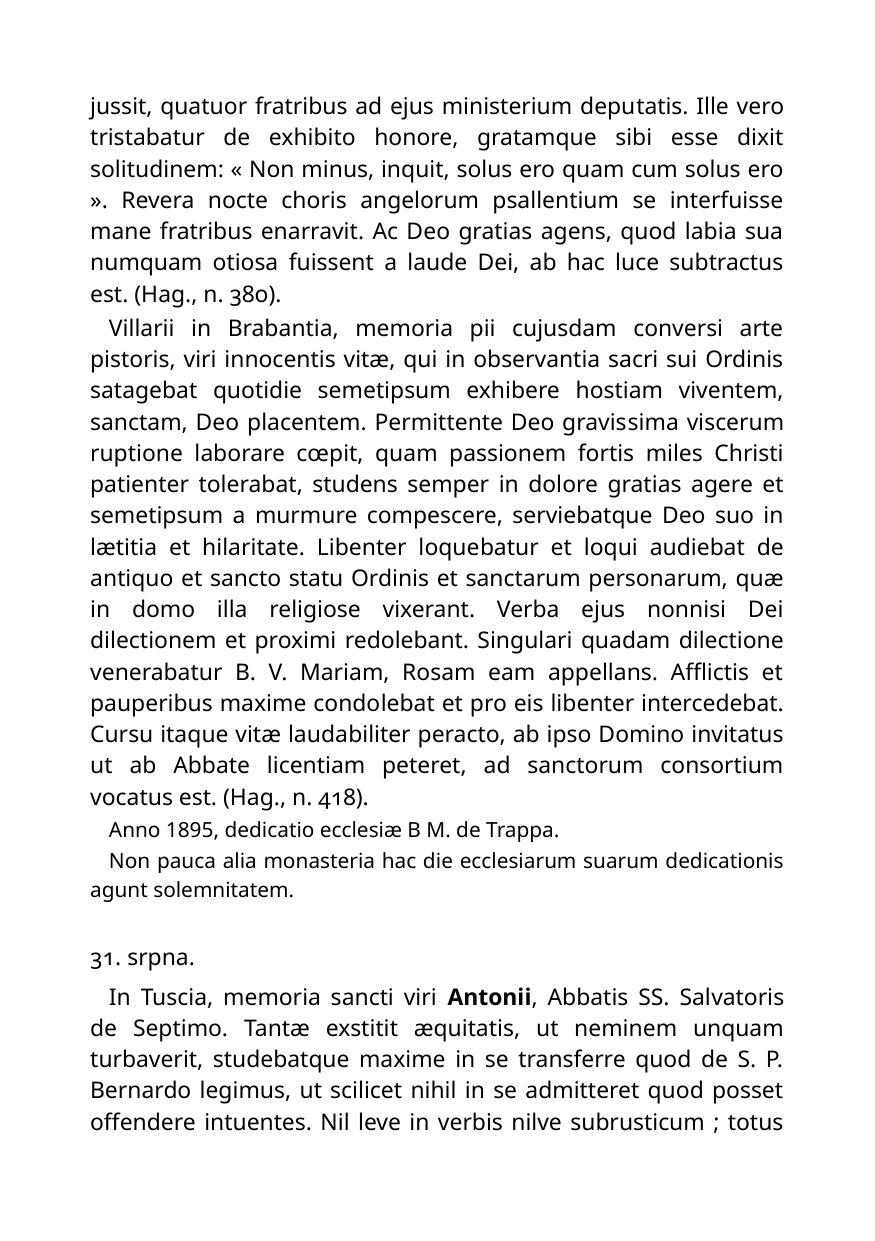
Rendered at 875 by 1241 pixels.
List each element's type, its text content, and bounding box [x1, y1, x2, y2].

text 31. srpna. [90, 940, 784, 972]
text Non pauca alia monasteria hac die ecclesiarum suarum dedicationis agunt solemnitatem. [90, 846, 784, 903]
text In Tuscia, memoria sancti viri Antonii, Abbatis SS. Sal­vatoris de Septimo. Tantæ exstitit æquitatis, ut neminem unquam turbaverit, studebatque maxime in se transferre quod de S. P. Bernardo legimus, ut scilicet nihil in se admitteret quod posset offendere intuentes. Nil leve in verbis nilve subrusticum ; totus [90, 981, 784, 1137]
text Anno 1895, dedicatio ecclesiæ B M. de Trappa. [90, 815, 784, 843]
text jussit, quatuor fratribus ad ejus ministerium depu­tatis. Ille vero tristabatur de exhibito honore, gratamque sibi esse dixit solitudinem: « Non minus, inquit, solus ero quam cum solus ero ». Revera nocte choris angelorum psallentium se interfuisse mane fratribus enarravit. Ac Deo gratias agens, quod labia sua numquam otiosa fuissent a laude Dei, ab hac luce subtractus est. (Hag., n. 38o). [90, 90, 784, 309]
text Villarii in Brabantia, memoria pii cujusdam conversi arte pistoris, viri innocentis vitæ, qui in observantia sacri sui Ordinis satagebat quotidie semetipsum exhibere hostiam viventem, sanctam, Deo placentem. Permittente Deo gravis­sima viscerum ruptione laborare cœpit, quam passionem fortis miles Christi patienter tolerabat, studens semper in dolore gratias agere et semetipsum a murmure compescere, serviebatque Deo suo in lætitia et hilaritate. Libenter loque­batur et loqui audiebat de antiquo et sancto statu Ordinis et sanctarum personarum, quæ in domo illa religiose vixerant. Verba ejus nonnisi Dei dilectionem et proximi redolebant. Singulari quadam dilectione venerabatur B. V. Mariam, Rosam eam appellans. Afflictis et pauperibus maxime condo­lebat et pro eis libenter intercedebat. Cursu itaque vitæ lauda­biliter peracto, ab ipso Domino invitatus ut ab Abbate licentiam peteret, ad sanctorum consortium vocatus est. (Hag., n. 418). [90, 312, 784, 812]
